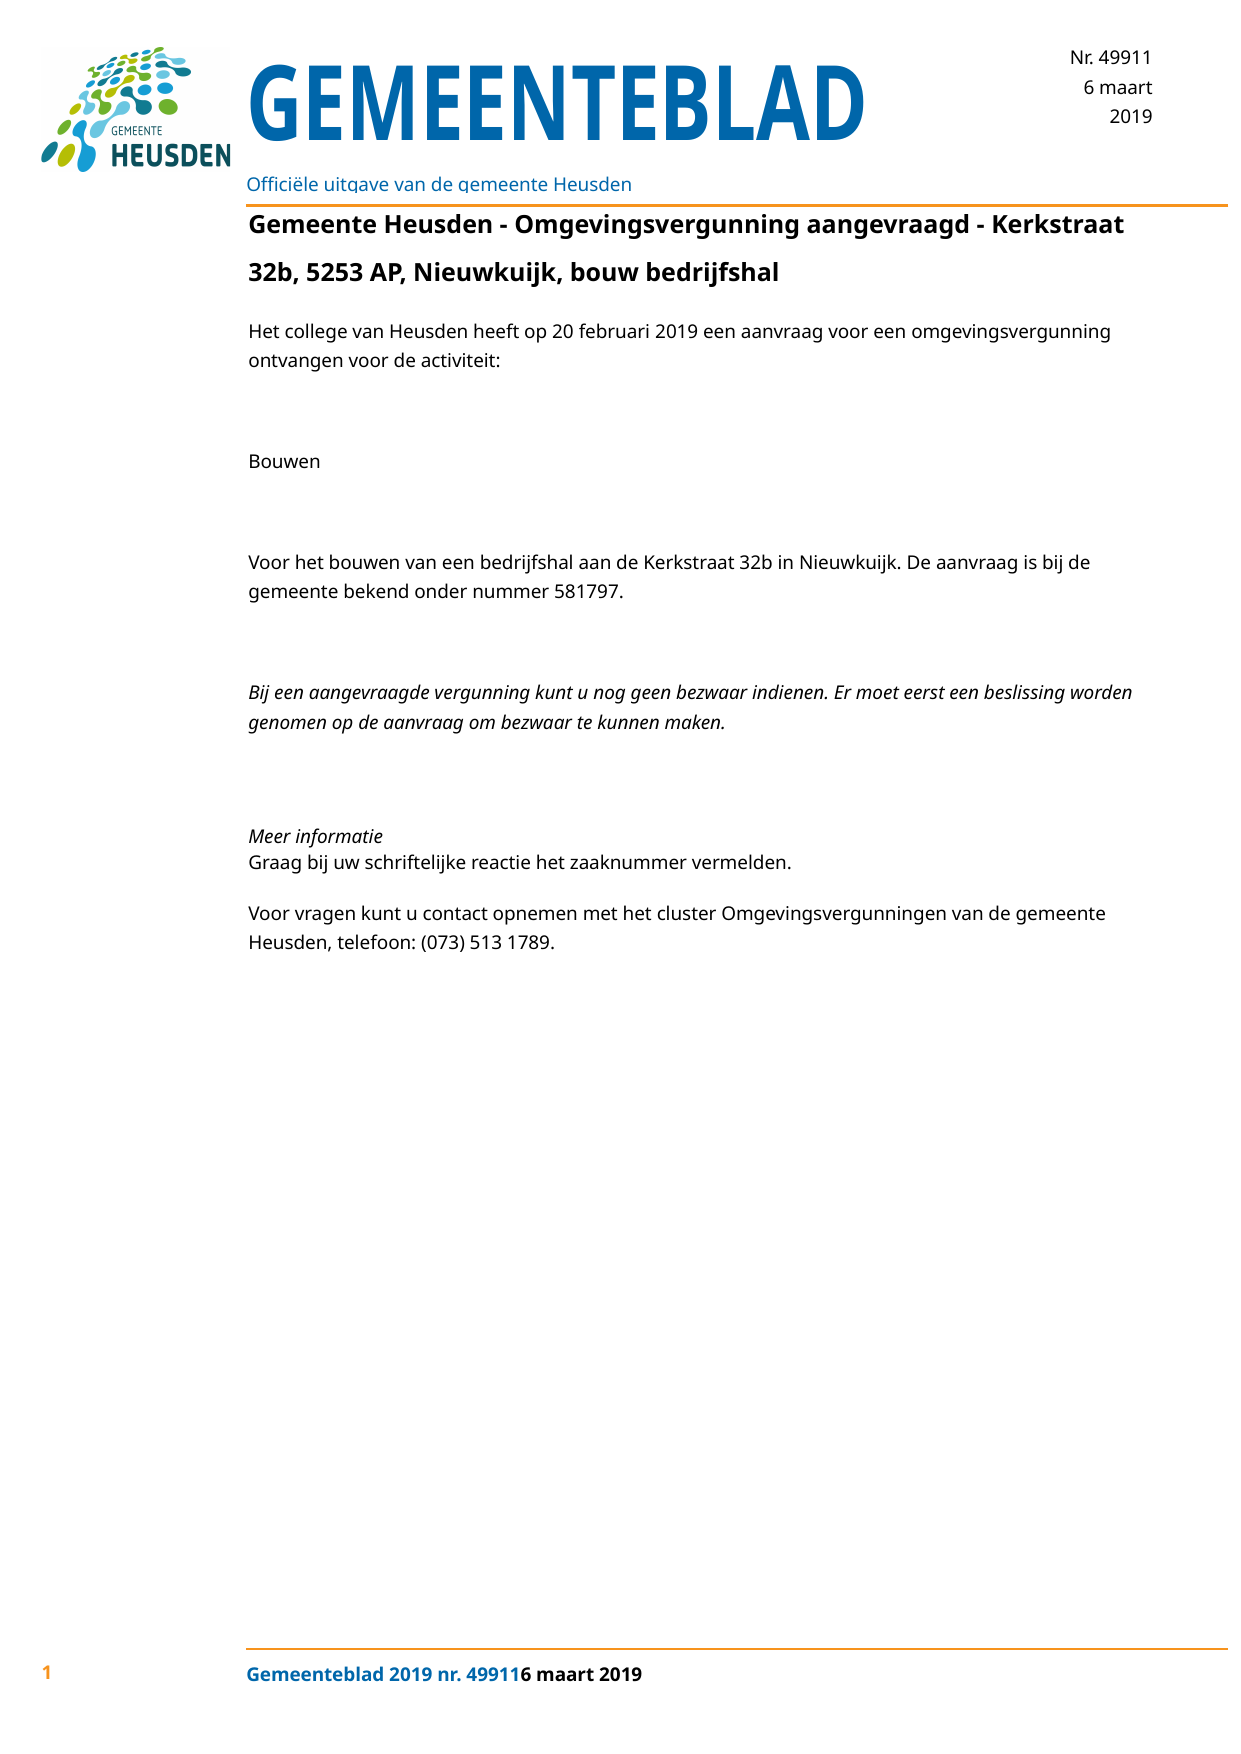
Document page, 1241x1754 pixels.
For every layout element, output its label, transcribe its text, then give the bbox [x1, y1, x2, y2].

text Voor vragen kunt u contact opnemen met het cluster Omgevingsvergunningen van de gemeente Heusden, telefoon: (073) 513 1789. [248, 900, 1152, 955]
text Bij een aangevraagde vergunning kunt u nog geen bezwaar indienen. Er moet eerst een beslissing worden genomen op de aanvraag om bezwaar te kunnen maken. [248, 679, 1152, 735]
text Bouwen [248, 448, 1152, 474]
text Meer informatie [248, 823, 1152, 849]
text Gemeente Heusden - Omgevingsvergunning aangevraagd - Kerkstraat 32b, 5253 AP, Nieuwkuijk, bouw bedrijfshal [248, 207, 1152, 288]
picture [41, 47, 231, 172]
text Het college van Heusden heeft op 20 februari 2019 een aanvraag voor een omgevingsvergunning ontvangen voor de activiteit: [248, 318, 1152, 373]
text Graag bij uw schriftelijke reactie het zaaknummer vermelden. [248, 849, 1152, 875]
text Voor het bouwen van een bedrijfshal aan de Kerkstraat 32b in Nieuwkuijk. De aanvraag is bij de gemeente bekend onder nummer 581797. [248, 549, 1152, 604]
